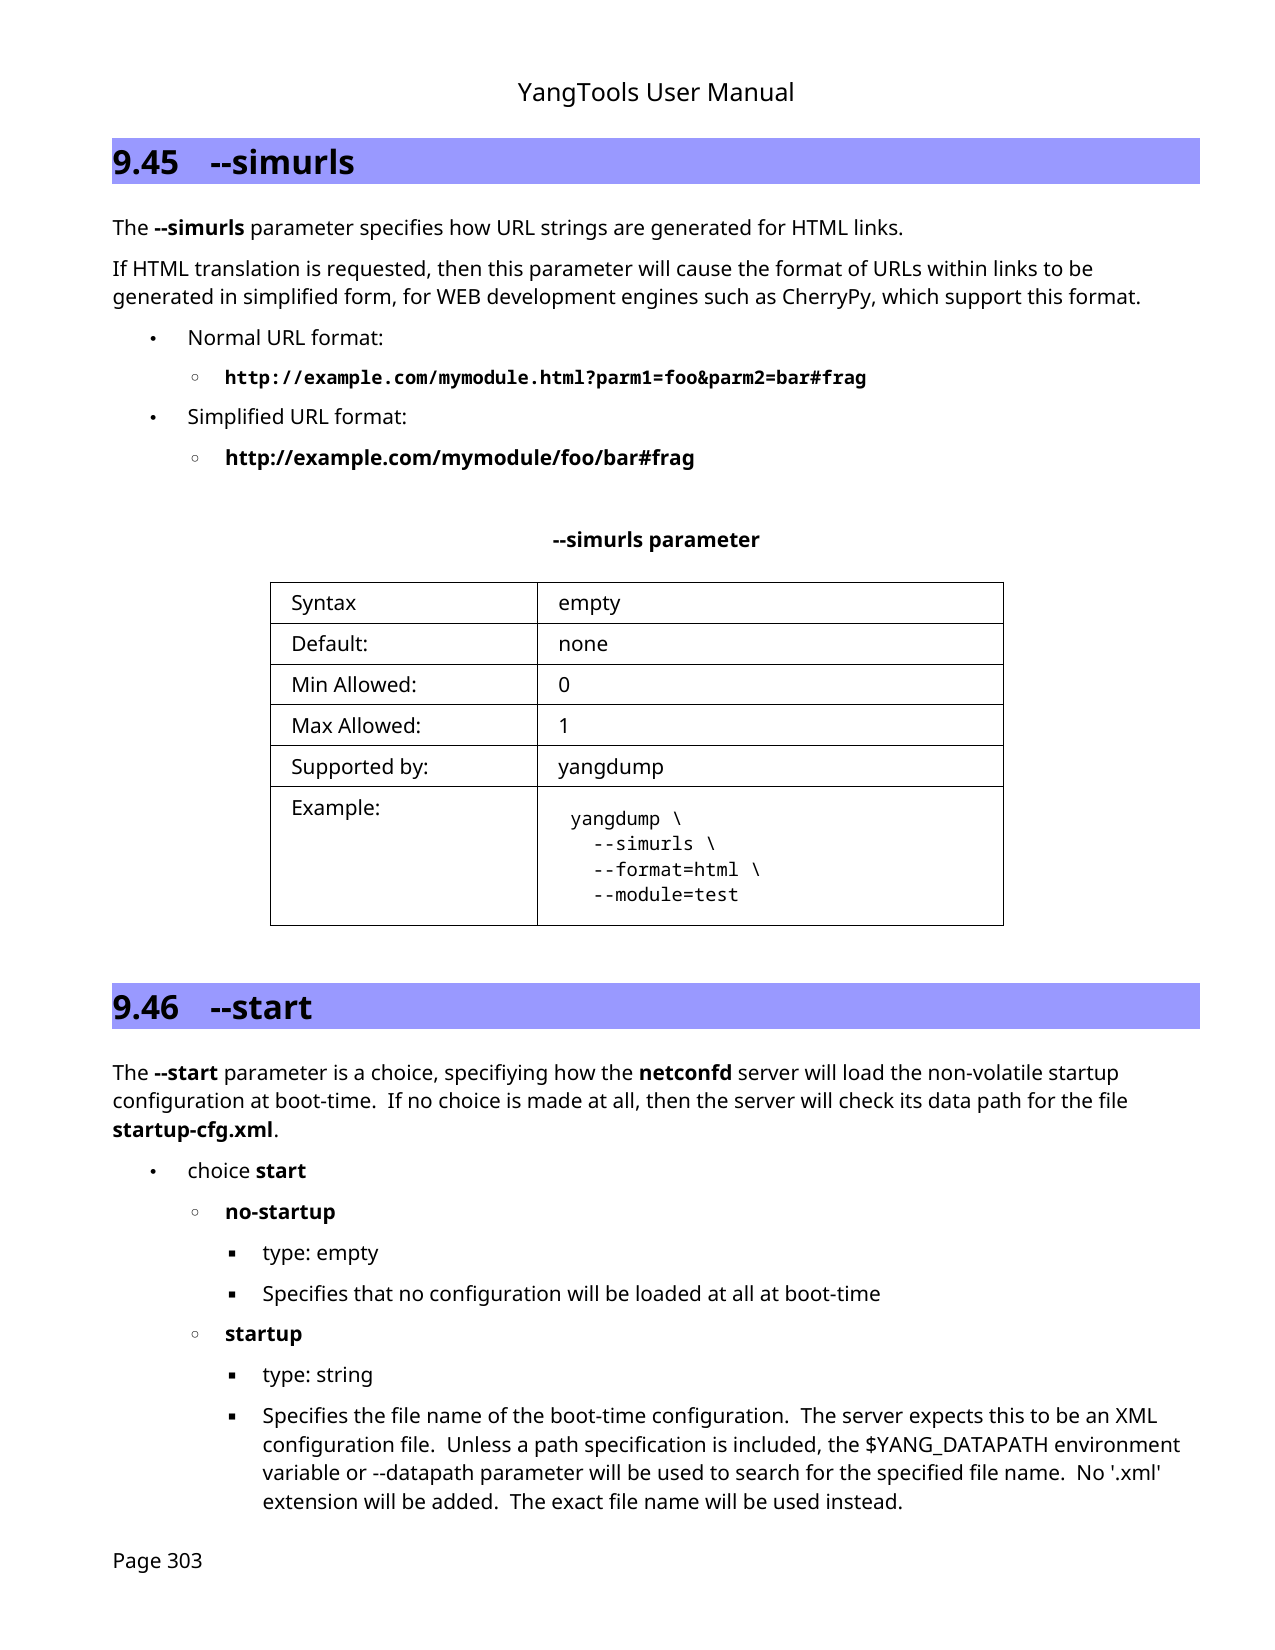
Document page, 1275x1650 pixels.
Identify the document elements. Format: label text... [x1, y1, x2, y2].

table_cell Example: [271, 787, 537, 925]
list type: string [225, 1361, 1200, 1389]
list no-startup [187, 1197, 1200, 1225]
table_header empty [538, 583, 1003, 622]
table_cell Default: [271, 624, 537, 663]
list startup [187, 1319, 1200, 1348]
text The --start parameter is a choice, specifiying how the netconfd server will load the non-volatile startup configuration at boot-time. If no choice is made at all, then the server will check its data path for the file startup-cfg.xml. [112, 1058, 1200, 1143]
table_cell yangdump \ --simurls \ --format=html \ --module=test [538, 787, 1003, 925]
table_cell none [538, 624, 1003, 663]
subtitle --simurls [112, 138, 1200, 184]
table_header Syntax [271, 583, 537, 622]
table_cell Supported by: [271, 746, 537, 786]
list type: empty [225, 1238, 1200, 1266]
table_cell Min Allowed: [271, 665, 537, 704]
text If HTML translation is requested, then this parameter will cause the format of URLs within links to be generated in simplified form, for WEB development engines such as CherryPy, which support this format. [112, 254, 1200, 311]
list Specifies that no configuration will be loaded at all at boot-time [225, 1279, 1200, 1307]
table_cell yangdump [538, 746, 1003, 786]
list Normal URL format: [150, 323, 1200, 352]
subtitle --start [112, 983, 1200, 1029]
text The --simurls parameter specifies how URL strings are generated for HTML links. [112, 213, 1200, 242]
list http://example.com/mymodule/foo/bar#frag [187, 443, 1200, 471]
list Simplified URL format: [150, 402, 1200, 430]
list Specifies the file name of the boot-time configuration. The server expects this to be an XML configuration file. Unless a path specification is included, the $YANG_DATAPATH environment variable or --datapath parameter will be used to search for the specified file name. No '.xml' extension will be added. The exact file name will be used instead. [225, 1401, 1200, 1515]
subtitle --simurls parameter [127, 525, 1185, 553]
table_cell 0 [538, 665, 1003, 704]
table_cell 1 [538, 705, 1003, 745]
table_cell Max Allowed: [271, 705, 537, 745]
list http://example.com/mymodule.html?parm1=foo&parm2=bar#frag [187, 364, 1200, 390]
list choice start [150, 1156, 1200, 1184]
